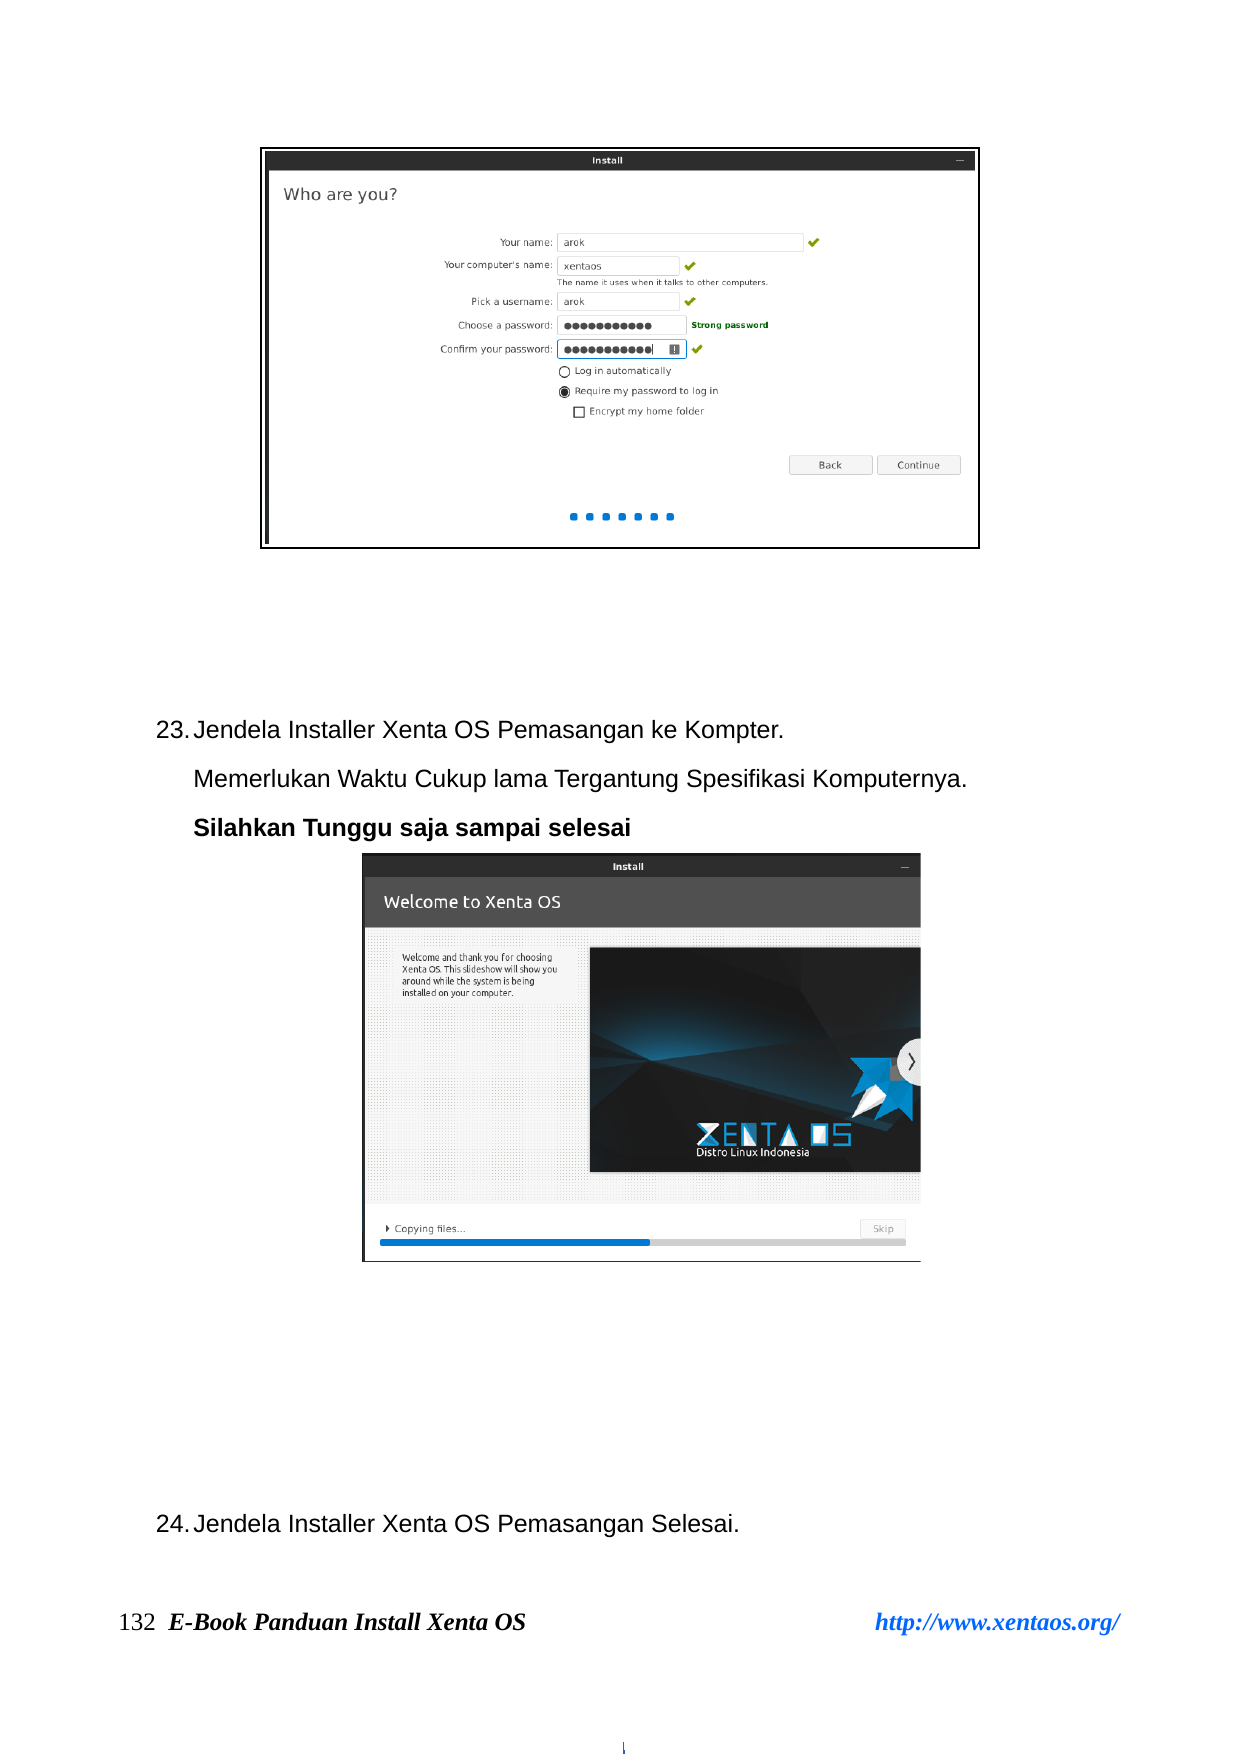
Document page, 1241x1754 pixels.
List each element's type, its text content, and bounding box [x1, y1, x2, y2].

picture [362, 853, 921, 1262]
list Memerlukan Waktu Cukup lama Tergantung Spesifikasi Komputernya. [156, 764, 1122, 793]
picture [265, 151, 975, 544]
list Silahkan Tunggu saja sampai selesai [156, 813, 1122, 842]
list Jendela Installer Xenta OS Pemasangan Selesai. [156, 1509, 1122, 1537]
list Jendela Installer Xenta OS Pemasangan ke Kompter. [156, 715, 1122, 744]
